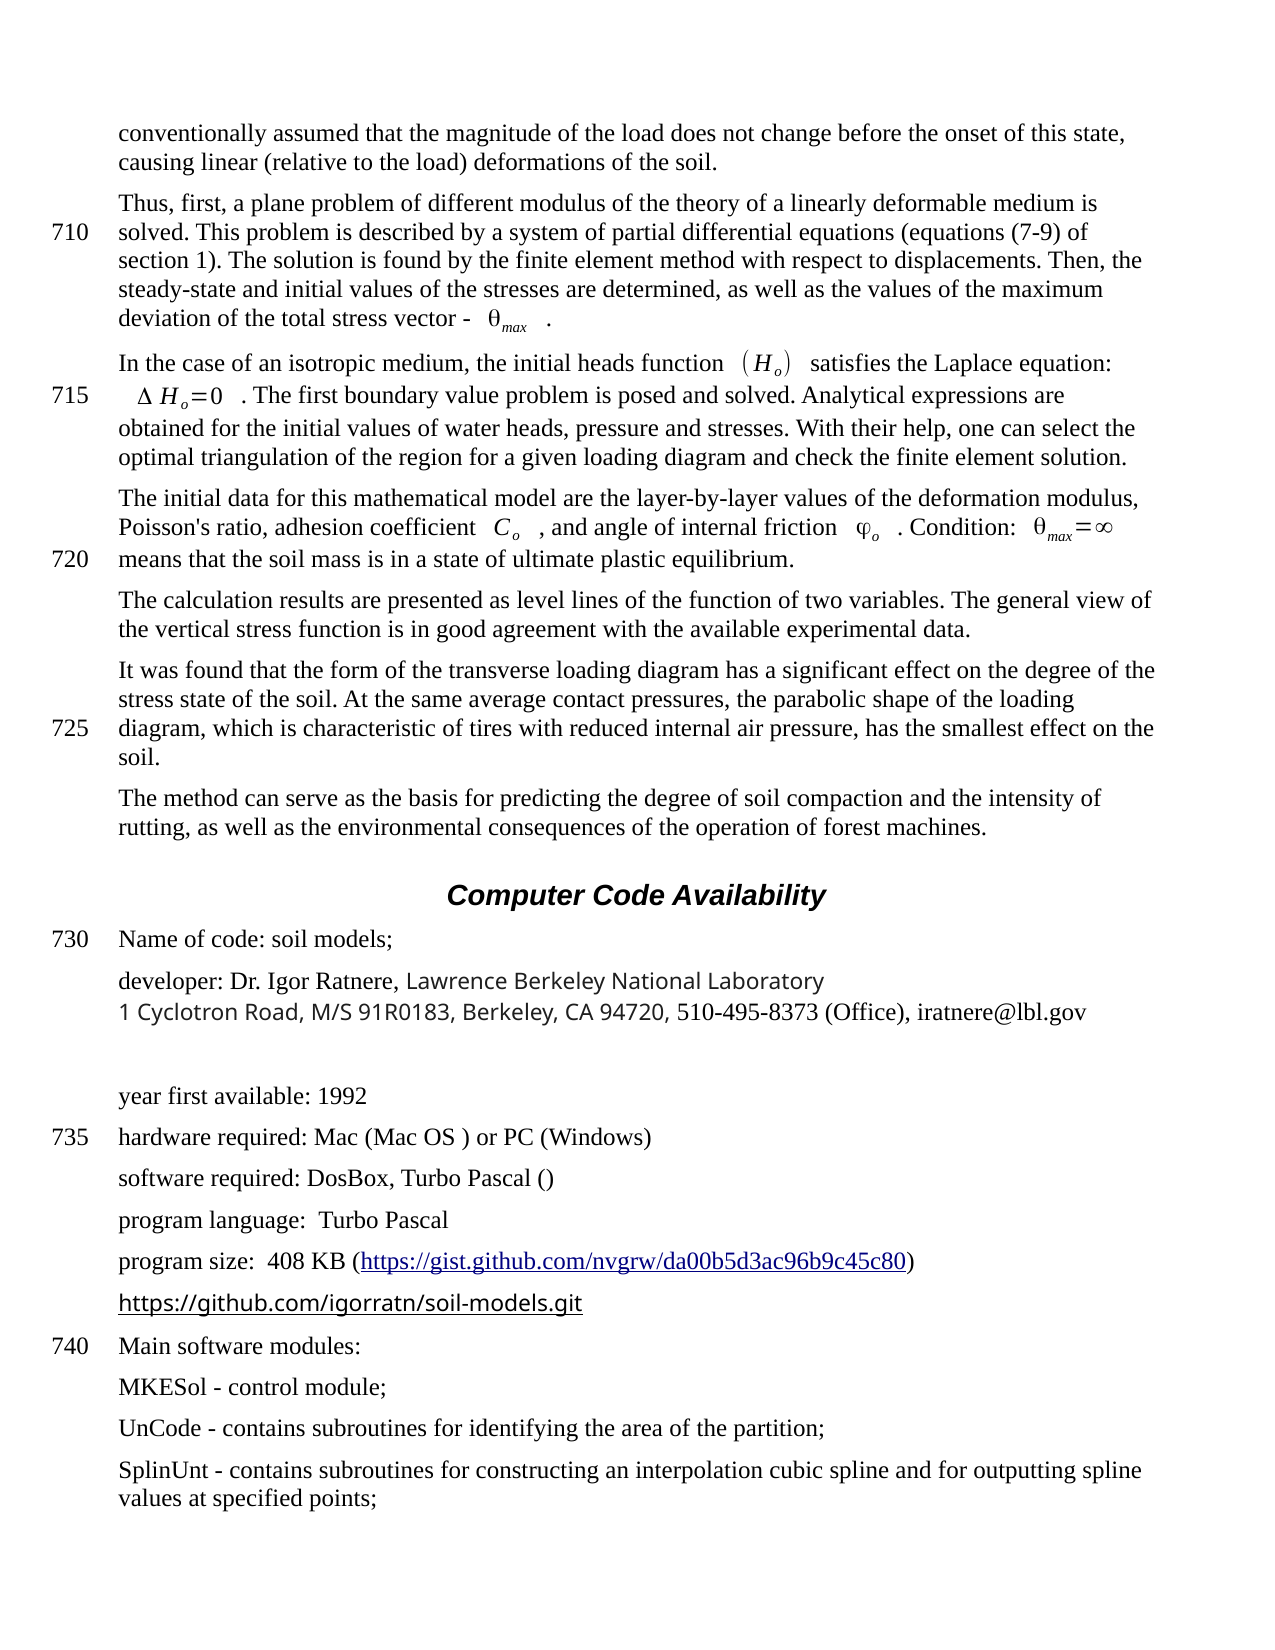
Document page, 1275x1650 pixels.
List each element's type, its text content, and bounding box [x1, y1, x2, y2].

subtitle Computer Code Availability [118, 878, 1157, 912]
text program size: 408 KB (https://gist.github.com/nvgrw/da00b5d3ac96b9c45c80) [118, 1246, 1157, 1275]
text program language: Turbo Pascal [118, 1205, 1157, 1233]
text The initial data for this mathematical model are the layer-by-layer values ​​of the deformation modulus, Poisson's ratio, adhesion coefficient, and angle of internal friction. Condition: means that the soil mass is in a state of ultimate plastic equilibrium. [118, 483, 1157, 573]
text Thus, first, a plane problem of different modulus of the theory of a linearly deformable medium is solved. This problem is described by a system of partial differential equations (equations (7-9) of section 1). The solution is found by the finite element method with respect to displacements. Then, the steady-state and initial values ​​of the stresses are determined, as well as the values ​​of the maximum deviation of the total stress vector -. [118, 188, 1157, 336]
text hardware required: Mac (Mac OS ) or PC (Windows) [118, 1122, 1157, 1151]
text https://github.com/igorratn/soil-models.git [118, 1287, 1157, 1318]
text software required: DosBox, Turbo Pascal () [118, 1163, 1157, 1192]
text Name of code: soil models; [118, 924, 1157, 953]
text UnCode - contains subroutines for identifying the area of ​​the partition; [118, 1413, 1157, 1442]
text SplinUnt - contains subroutines for constructing an interpolation cubic spline and for outputting spline values ​​at specified points; [118, 1455, 1157, 1512]
text year first available: 1992 [118, 1081, 1157, 1110]
text In the case of an isotropic medium, the initial heads functionsatisfies the Laplace equation:. The first boundary value problem is posed and solved. Analytical expressions are obtained for the initial values ​​of water heads, pressure and stresses. With their help, one can select the optimal triangulation of the region for a given loading diagram and check the finite element solution. [118, 348, 1157, 471]
text MKESol - control module; [118, 1372, 1157, 1401]
text The method can serve as the basis for predicting the degree of soil compaction and the intensity of rutting, as well as the environmental consequences of the operation of forest machines. [118, 783, 1157, 841]
text developer: Dr. Igor Ratnere, Lawrence Berkeley National Laboratory 1 Cyclotron Road, M/S 91R0183, Berkeley, CA 94720, 510-495-8373 (Office), iratnere@lbl.gov [118, 965, 1157, 1027]
text The calculation results are presented as level lines of the function of two variables. The general view of the vertical stress function is in good agreement with the available experimental data. [118, 586, 1157, 643]
text It was found that the form of the transverse loading diagram has a significant effect on the degree of the stress state of the soil. At the same average contact pressures, the parabolic shape of the loading diagram, which is characteristic of tires with reduced internal air pressure, has the smallest effect on the soil. [118, 656, 1157, 771]
text Main software modules: [118, 1331, 1157, 1360]
text conventionally assumed that the magnitude of the load does not change before the onset of this state, causing linear (relative to the load) deformations of the soil. [118, 118, 1157, 176]
